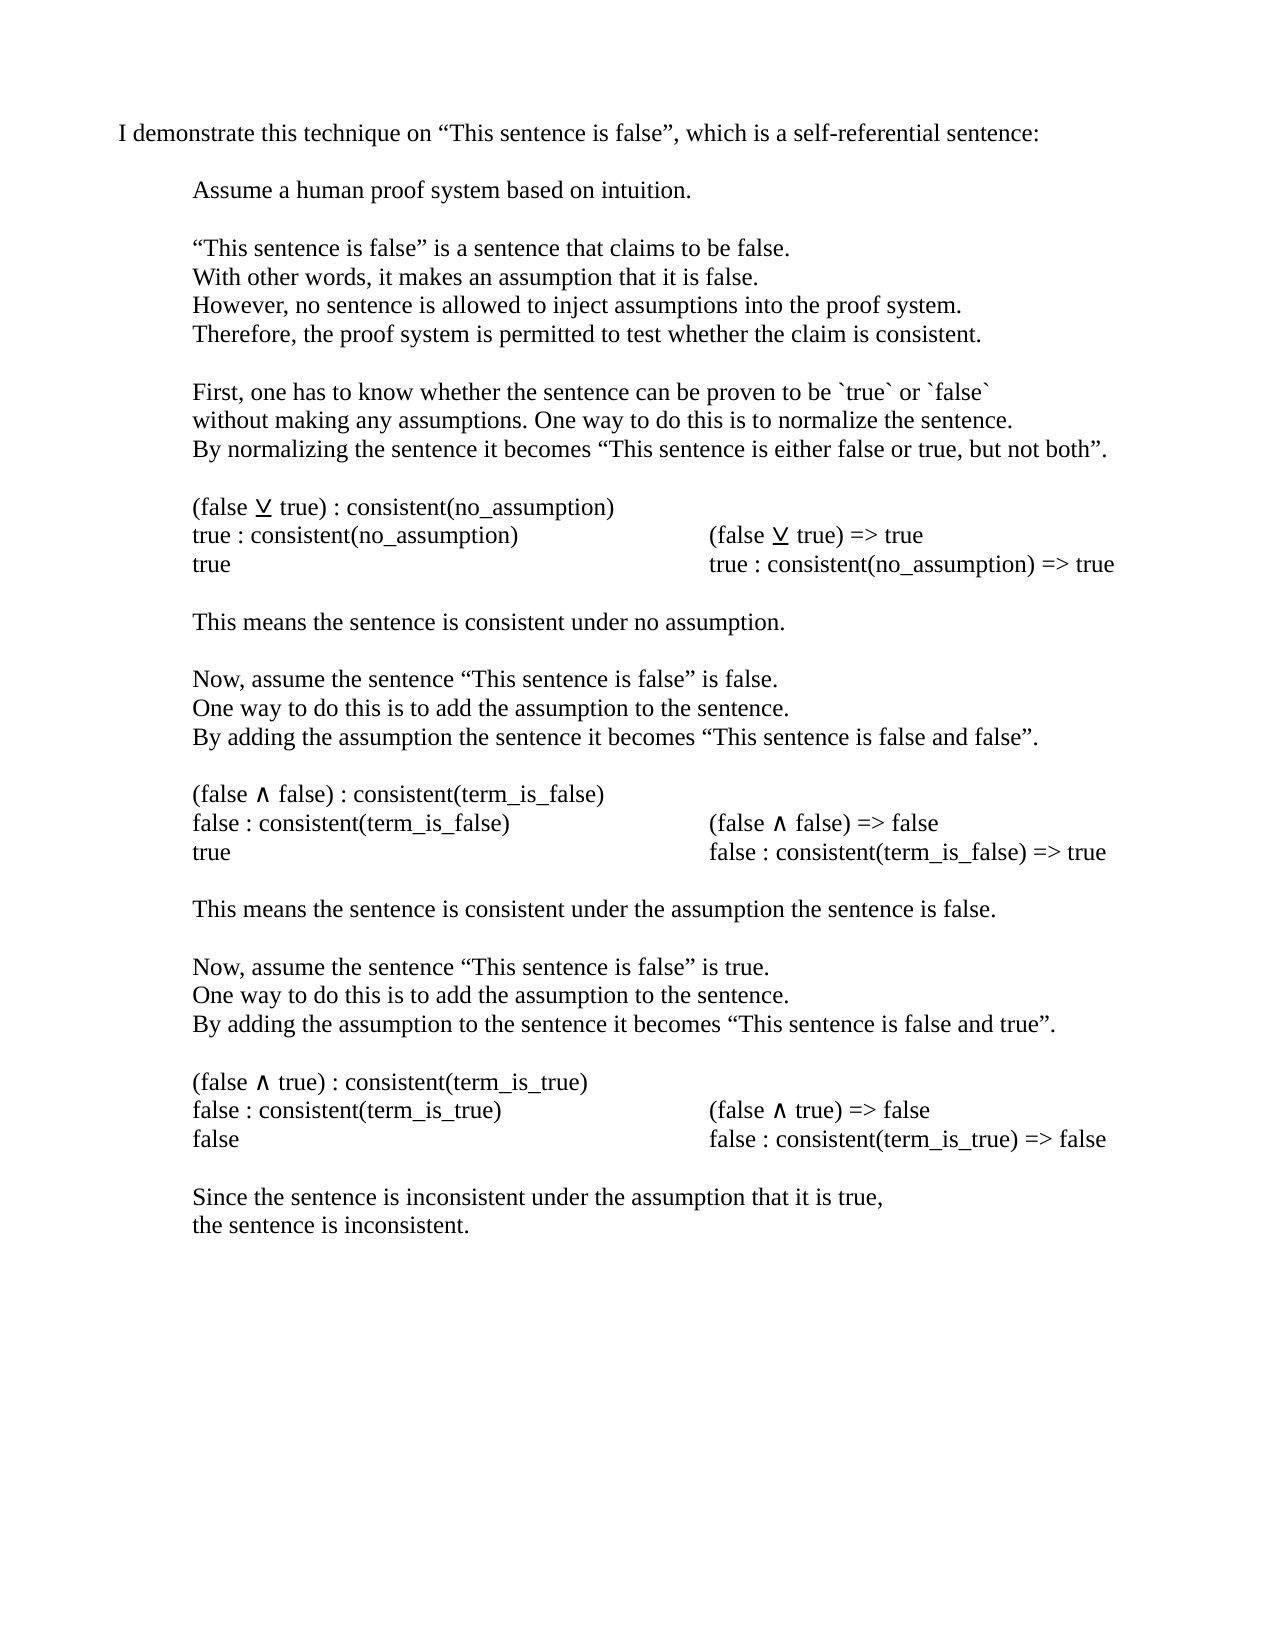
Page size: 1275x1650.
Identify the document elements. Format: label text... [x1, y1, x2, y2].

text (false ∧ false) : consistent(term_is_false) [118, 779, 1157, 808]
text (false ⊻ true) : consistent(no_assumption) [118, 492, 1157, 521]
text Now, assume the sentence “This sentence is false” is true. [118, 952, 1157, 981]
text (false ∧ true) : consistent(term_is_true) [118, 1067, 1157, 1096]
text One way to do this is to add the assumption to the sentence. [118, 981, 1157, 1009]
text Now, assume the sentence “This sentence is false” is false. [118, 664, 1157, 693]
text First, one has to know whether the sentence can be proven to be `true` or `false` [118, 377, 1157, 406]
text I demonstrate this technique on “This sentence is false”, which is a self-referential sentence: [118, 118, 1157, 147]
text By adding the assumption the sentence it becomes “This sentence is false and false”. [118, 722, 1157, 751]
text However, no sentence is allowed to inject assumptions into the proof system. [118, 291, 1157, 319]
text This means the sentence is consistent under no assumption. [118, 607, 1157, 636]
text Assume a human proof system based on intuition. [118, 176, 1157, 204]
text By adding the assumption to the sentence it becomes “This sentence is false and true”. [118, 1009, 1157, 1038]
text true true : consistent(no_assumption) => true [118, 549, 1157, 578]
text without making any assumptions. One way to do this is to normalize the sentence. [118, 406, 1157, 434]
text false false : consistent(term_is_true) => false [118, 1124, 1157, 1153]
text Since the sentence is inconsistent under the assumption that it is true, [118, 1182, 1157, 1211]
text This means the sentence is consistent under the assumption the sentence is false. [118, 894, 1157, 923]
text Therefore, the proof system is permitted to test whether the claim is consistent. [118, 319, 1157, 348]
text With other words, it makes an assumption that it is false. [118, 262, 1157, 291]
text “This sentence is false” is a sentence that claims to be false. [118, 233, 1157, 262]
text false : consistent(term_is_true) (false ∧ true) => false [118, 1096, 1157, 1124]
text true false : consistent(term_is_false) => true [118, 837, 1157, 866]
text true : consistent(no_assumption) (false ⊻ true) => true [118, 521, 1157, 549]
text By normalizing the sentence it becomes “This sentence is either false or true, but not both”. [118, 434, 1157, 463]
text false : consistent(term_is_false) (false ∧ false) => false [118, 808, 1157, 837]
text the sentence is inconsistent. [118, 1211, 1157, 1239]
text One way to do this is to add the assumption to the sentence. [118, 693, 1157, 722]
